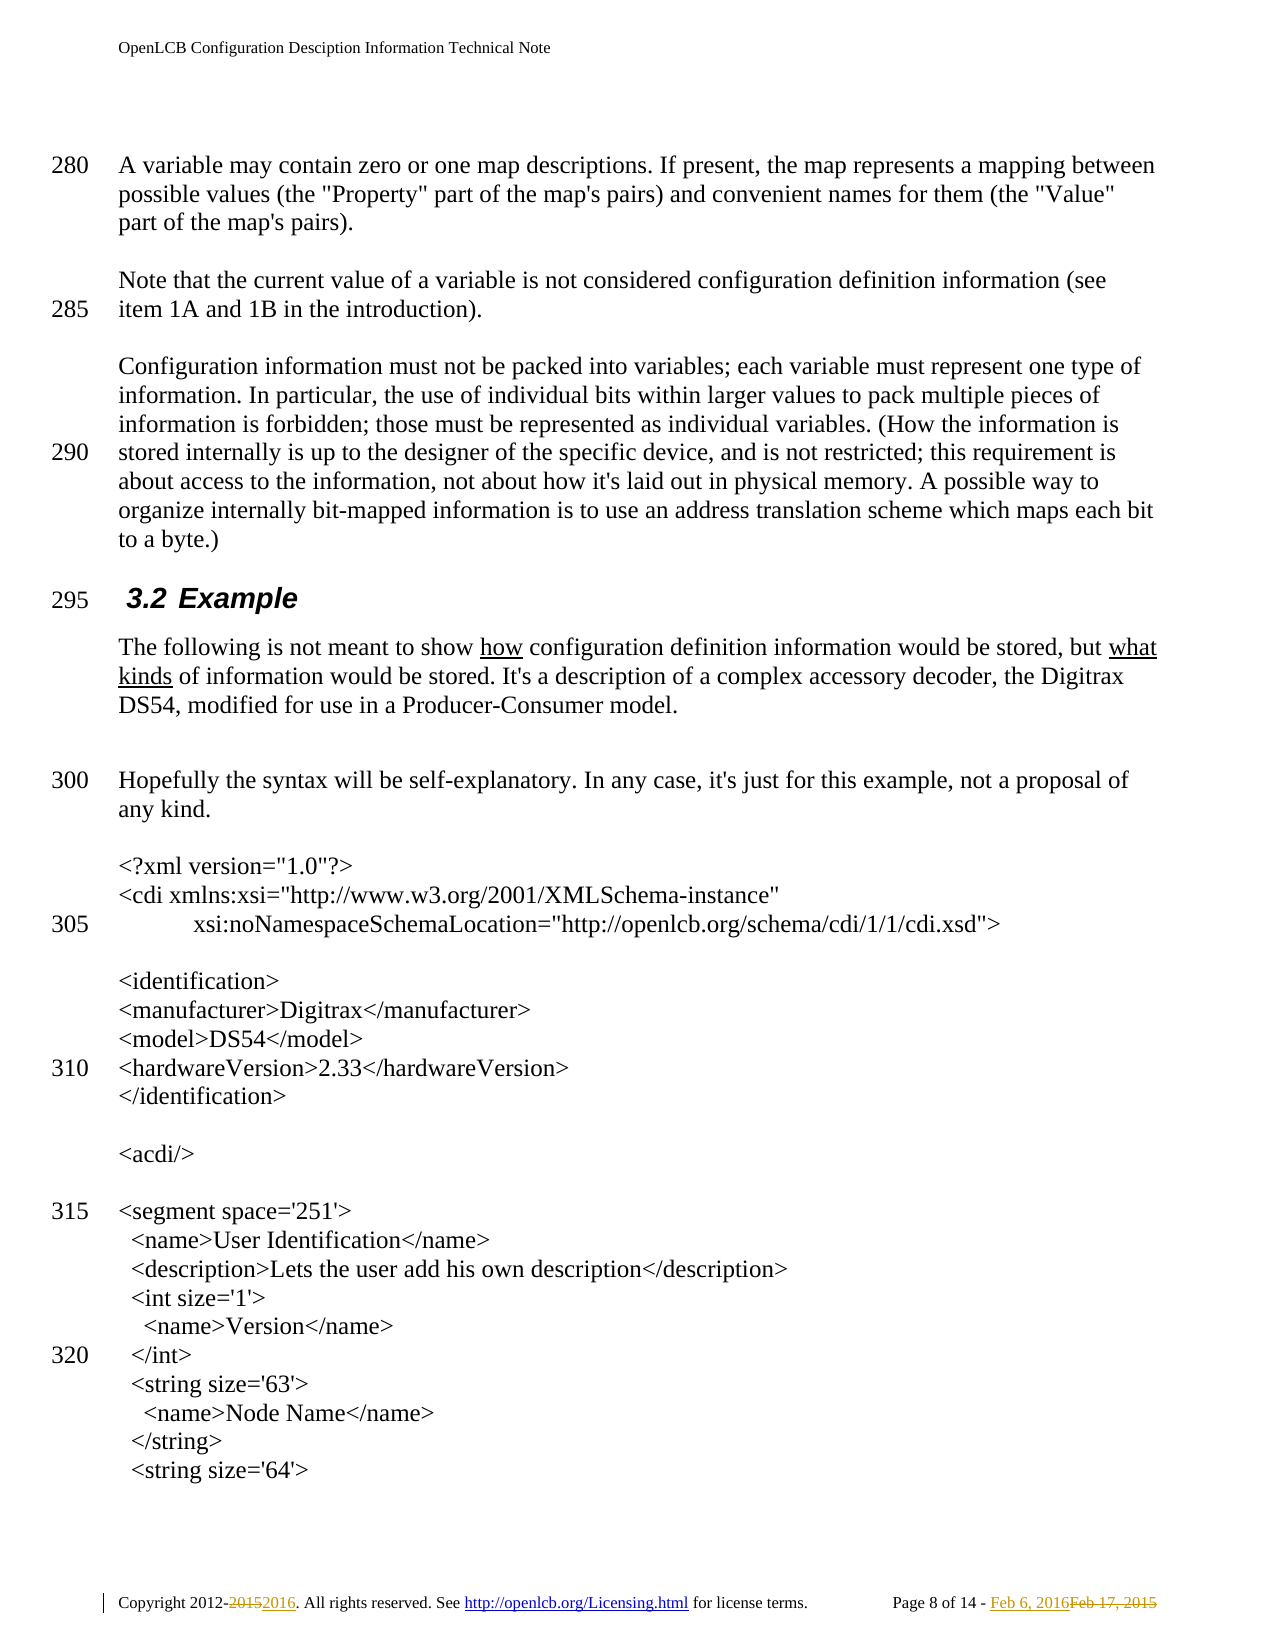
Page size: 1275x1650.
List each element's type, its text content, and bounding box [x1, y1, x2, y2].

text </string> [118, 1426, 1157, 1455]
text <manufacturer>Digitrax</manufacturer> [118, 995, 1157, 1024]
text <name>Node Name</name> [118, 1398, 1157, 1426]
text <segment space='251'> [118, 1196, 1157, 1225]
text <hardwareVersion>2.33</hardwareVersion> [118, 1053, 1157, 1081]
text <int size='1'> [118, 1283, 1157, 1311]
text <string size='64'> [118, 1455, 1157, 1484]
text A variable may contain zero or one map descriptions. If present, the map represents a mapping between possible values (the "Property" part of the map's pairs) and convenient names for them (the "Value" part of the map's pairs). [118, 150, 1157, 236]
text <description>Lets the user add his own description</description> [118, 1254, 1157, 1283]
subtitle Example [118, 581, 1157, 615]
text <string size='63'> [118, 1369, 1157, 1398]
text <identification> [118, 966, 1157, 995]
text <acdi/> [118, 1139, 1157, 1168]
text </int> [118, 1340, 1157, 1369]
text Note that the current value of a variable is not considered configuration definition information (see item 1A and 1B in the introduction). [118, 265, 1157, 322]
text <name>User Identification</name> [118, 1225, 1157, 1254]
text The following is not meant to show how configuration definition information would be stored, but what kinds of information would be stored. It's a description of a complex accessory decoder, the Digitrax DS54, modified for use in a Producer-Consumer model. [118, 632, 1157, 719]
text Hopefully the syntax will be self-explanatory. In any case, it's just for this example, not a proposal of any kind. [118, 765, 1157, 823]
text <name>Version</name> [118, 1311, 1157, 1340]
text <cdi xmlns:xsi="http://www.w3.org/2001/XMLSchema-instance" xsi:noNamespaceSchemaLocation="http://openlcb.org/schema/cdi/1/1/cdi.xsd"> [118, 880, 1157, 938]
text Configuration information must not be packed into variables; each variable must represent one type of information. In particular, the use of individual bits within larger values to pack multiple pieces of information is forbidden; those must be represented as individual variables. (How the information is stored internally is up to the designer of the specific device, and is not restricted; this requirement is about access to the information, not about how it's laid out in physical memory. A possible way to organize internally bit-mapped information is to use an address translation scheme which maps each bit to a byte.) [118, 351, 1157, 552]
text <model>DS54</model> [118, 1024, 1157, 1053]
text <?xml version="1.0"?> [118, 851, 1157, 880]
text </identification> [118, 1081, 1157, 1110]
